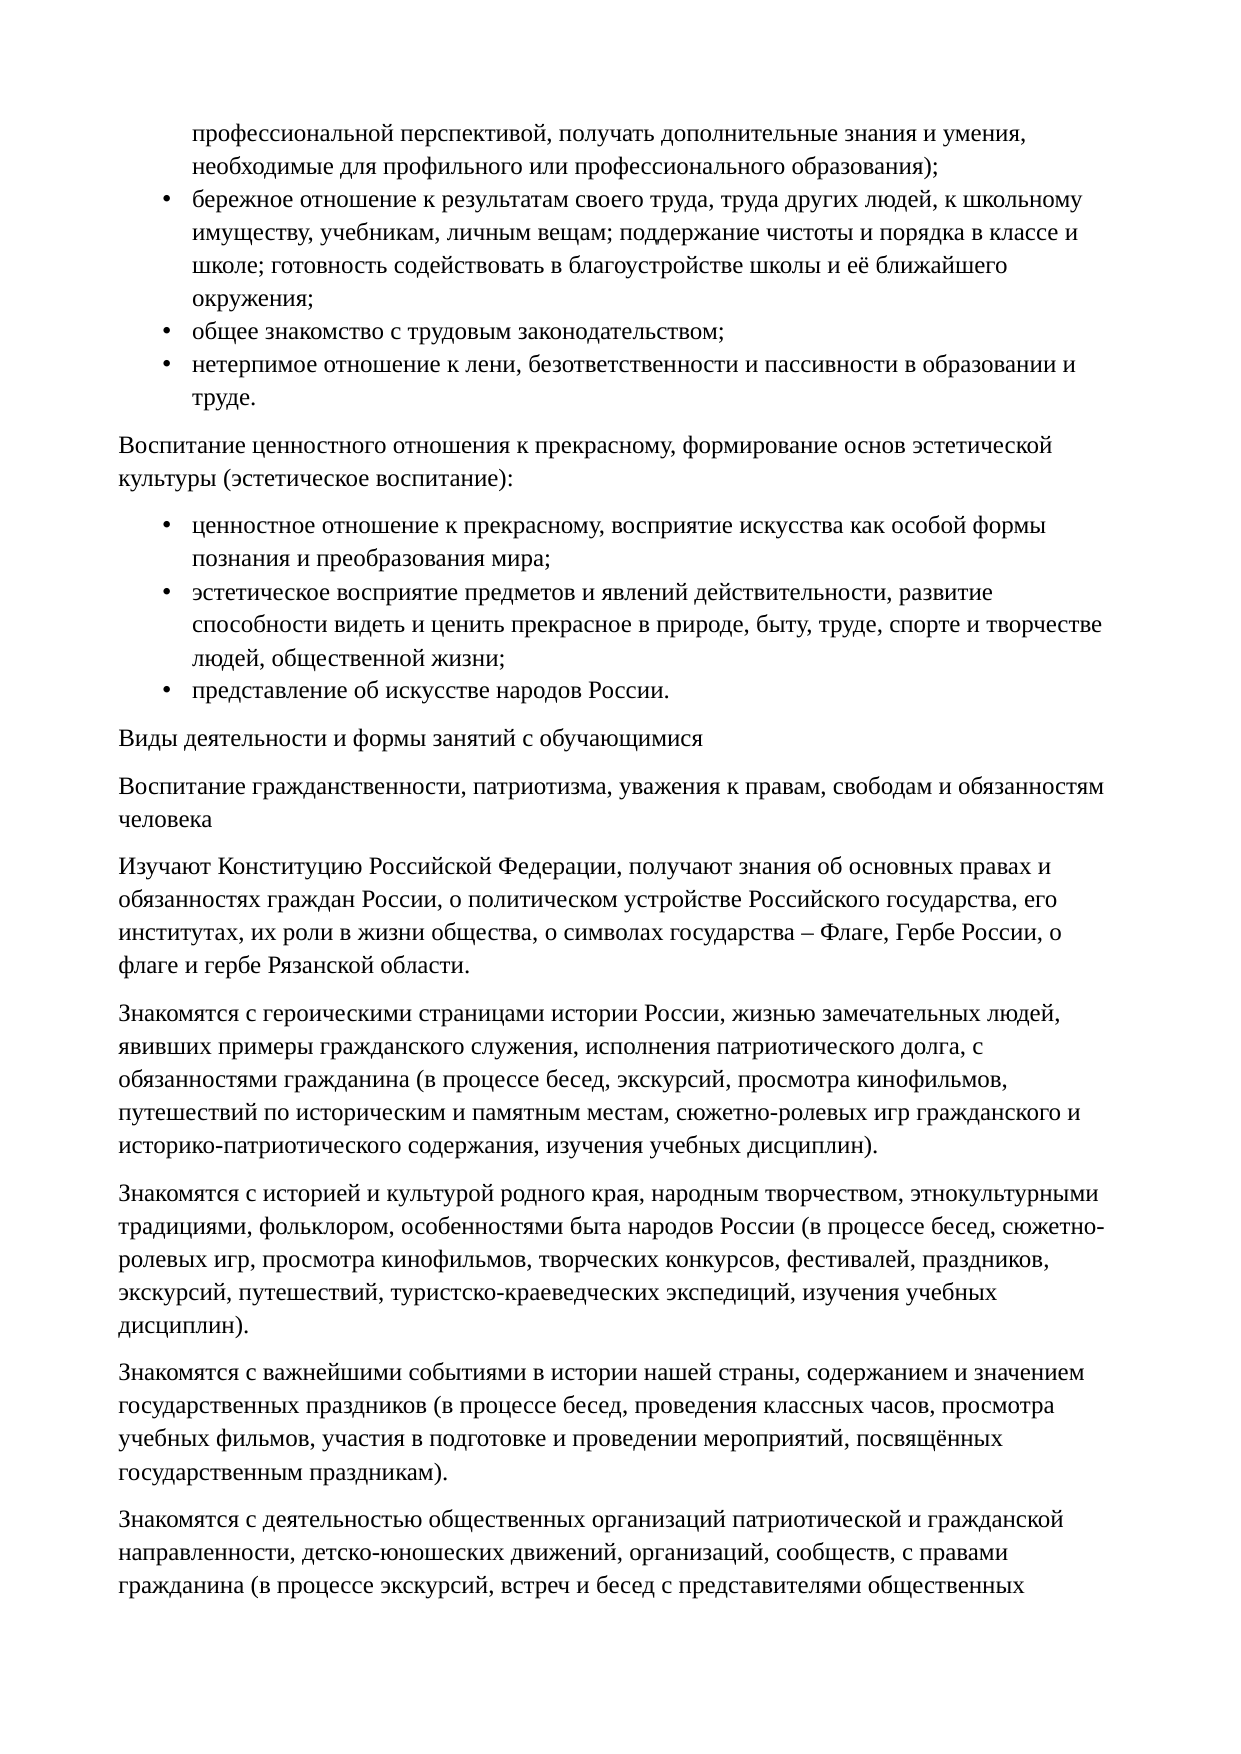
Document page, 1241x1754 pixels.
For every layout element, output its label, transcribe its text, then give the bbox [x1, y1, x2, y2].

text Изучают Конституцию Российской Федерации, получают знания об основных правах и обязанностях граждан России, о политическом устройстве Российского государства, его институтах, их роли в жизни общества, о символах государства – Флаге, Гербе России, о флаге и гербе Рязанской области. [118, 851, 1122, 979]
text Знакомятся с важнейшими событиями в истории нашей страны, содержанием и значением государственных праздников (в процессе бесед, проведения классных часов, просмотра учебных фильмов, участия в подготовке и проведении мероприятий, посвящённых государственным праздникам). [118, 1357, 1122, 1485]
list представление об искусстве народов России. [162, 676, 1122, 704]
list общее знакомство с трудовым законодательством; [162, 316, 1122, 345]
list нетерпимое отношение к лени, безответственности и пассивности в образовании и труде. [162, 349, 1122, 411]
text Знакомятся с деятельностью общественных организаций патриотической и гражданской направленности, детско-юношеских движений, организаций, сообществ, с правами гражданина (в процессе экскурсий, встреч и бесед с представителями общественных [118, 1504, 1122, 1599]
list профессиональной перспективой, получать дополнительные знания и умения, необходимые для профильного или профессионального образования); [162, 118, 1122, 180]
text Знакомятся с историей и культурой родного края, народным творчеством, этнокультурными традициями, фольклором, особенностями быта народов России (в процессе бесед, сюжетно-ролевых игр, просмотра кинофильмов, творческих конкурсов, фестивалей, праздников, экскурсий, путешествий, туристско-краеведческих экспедиций, изучения учебных дисциплин). [118, 1178, 1122, 1339]
text Воспитание ценностного отношения к прекрасному, формирование основ эстетической культуры (эстетическое воспитание): [118, 430, 1122, 492]
text Воспитание гражданственности, патриотизма, уважения к правам, свободам и обязанностям человека [118, 771, 1122, 833]
list ценностное отношение к прекрасному, восприятие искусства как особой формы познания и преобразования мира; [162, 511, 1122, 572]
text Виды деятельности и формы занятий с обучающимися [118, 723, 1122, 752]
text Знакомятся с героическими страницами истории России, жизнью замечательных людей, явивших примеры гражданского служения, исполнения патриотического долга, с обязанностями гражданина (в процессе бесед, экскурсий, просмотра кинофильмов, путешествий по историческим и памятным местам, сюжетно-ролевых игр гражданского и историко-патриотического содержания, изучения учебных дисциплин). [118, 998, 1122, 1159]
list эстетическое восприятие предметов и явлений действительности, развитие способности видеть и ценить прекрасное в природе, быту, труде, спорте и творчестве людей, общественной жизни; [162, 577, 1122, 671]
list бережное отношение к результатам своего труда, труда других людей, к школьному имуществу, учебникам, личным вещам; поддержание чистоты и порядка в классе и школе; готовность содействовать в благоустройстве школы и её ближайшего окружения; [162, 184, 1122, 312]
